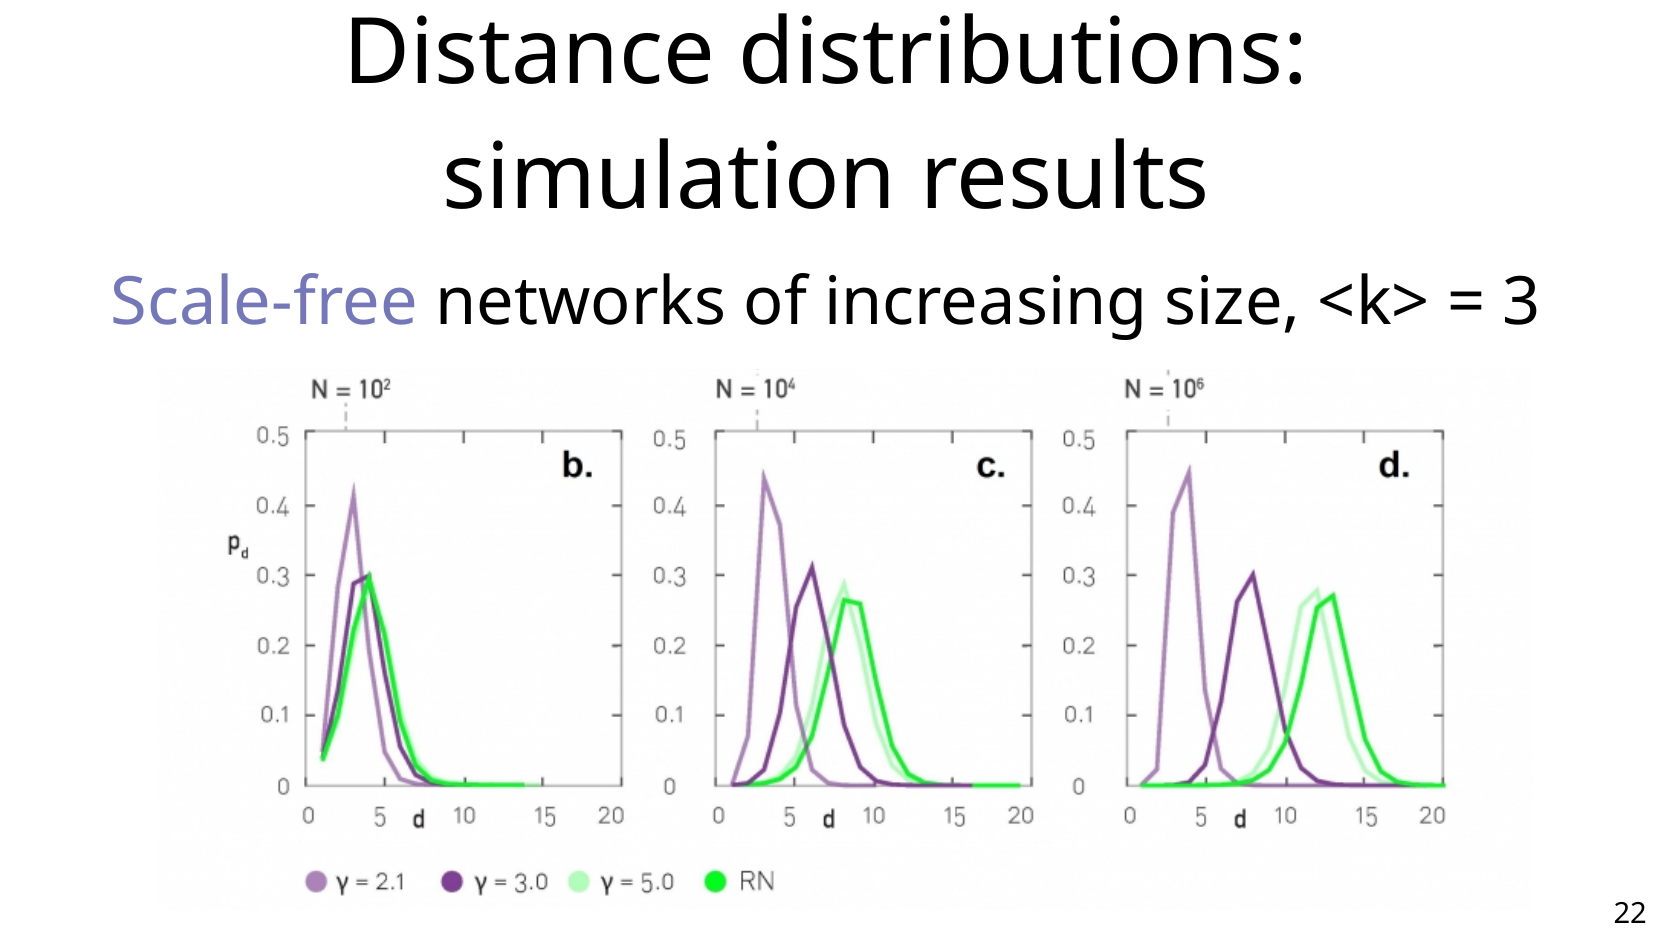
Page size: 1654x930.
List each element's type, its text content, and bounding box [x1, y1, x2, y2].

title Distance distributions: simulation results [82, 7, 1571, 213]
picture [158, 406, 1533, 910]
list Scale-free networks of increasing size, <k> = 3 [82, 253, 1571, 406]
